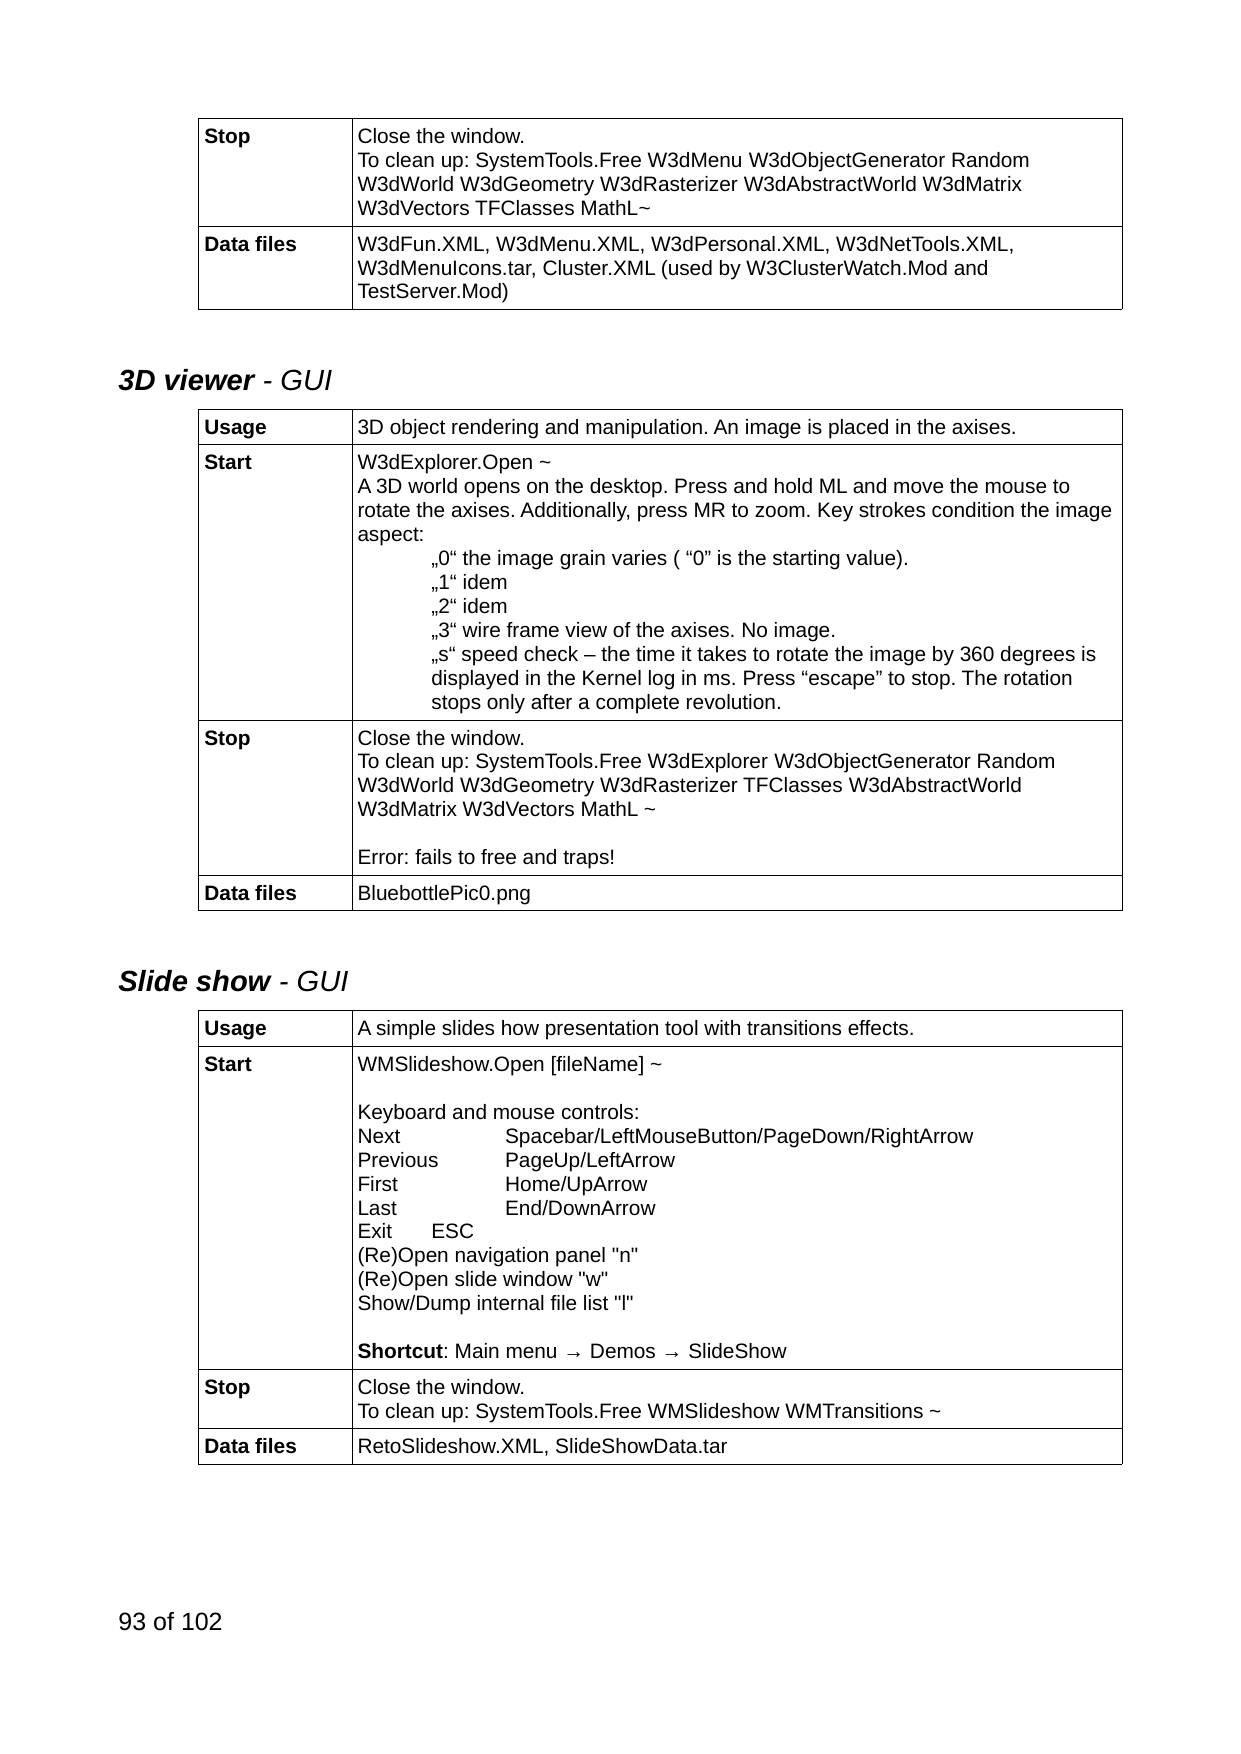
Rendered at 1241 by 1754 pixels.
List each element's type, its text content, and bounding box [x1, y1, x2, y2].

subtitle Slide show - GUI [118, 964, 1122, 998]
table_header A simple slides how presentation tool with transitions effects. [353, 1011, 1122, 1046]
table_cell W3dExplorer.Open ~ A 3D world opens on the desktop. Press and hold ML and move the mouse to rotate the axises. Additionally, press MR to zoom. Key strokes condition the image aspect: „0“ the image grain varies ( “0” is the starting value). „1“ idem „2“ idem „3“ wire frame view of the axises. No image. „s“ speed check – the time it takes to rotate the image by 360 degrees is displayed in the Kernel log in ms. Press “escape” to stop. The rotation stops only after a complete revolution. [353, 445, 1122, 719]
table_cell RetoSlideshow.XML, SlideShowData.tar [353, 1429, 1122, 1464]
table_cell Data files [199, 227, 352, 309]
table_cell Data files [199, 1429, 352, 1464]
table_cell Stop [199, 721, 352, 875]
table_cell Stop [199, 119, 352, 226]
table_cell Start [199, 445, 352, 719]
table_cell Close the window. To clean up: SystemTools.Free W3dMenu W3dObjectGenerator Random W3dWorld W3dGeometry W3dRasterizer W3dAbstractWorld W3dMatrix W3dVectors TFClasses MathL~ [353, 119, 1122, 226]
table_header Usage [199, 410, 352, 444]
table_cell Close the window. To clean up: SystemTools.Free WMSlideshow WMTransitions ~ [353, 1370, 1122, 1428]
table_cell BluebottlePic0.png [353, 876, 1122, 910]
table_cell W3dFun.XML, W3dMenu.XML, W3dPersonal.XML, W3dNetTools.XML, W3dMenuIcons.tar, Cluster.XML (used by W3ClusterWatch.Mod and TestServer.Mod) [353, 227, 1122, 309]
table_cell Start [199, 1047, 352, 1369]
table_cell Data files [199, 876, 352, 910]
table_cell Stop [199, 1370, 352, 1428]
table_header 3D object rendering and manipulation. An image is placed in the axises. [353, 410, 1122, 444]
table_cell WMSlideshow.Open [fileName] ~ Keyboard and mouse controls: Next Spacebar/LeftMouseButton/PageDown/RightArrow Previous PageUp/LeftArrow First Home/UpArrow Last End/DownArrow Exit ESC (Re)Open navigation panel "n" (Re)Open slide window "w" Show/Dump internal file list "l" Shortcut: Main menu → Demos → SlideShow [353, 1047, 1122, 1369]
table_cell Close the window. To clean up: SystemTools.Free W3dExplorer W3dObjectGenerator Random W3dWorld W3dGeometry W3dRasterizer TFClasses W3dAbstractWorld W3dMatrix W3dVectors MathL ~ Error: fails to free and traps! [353, 721, 1122, 875]
subtitle 3D viewer - GUI [118, 363, 1122, 396]
table_header Usage [199, 1011, 352, 1046]
